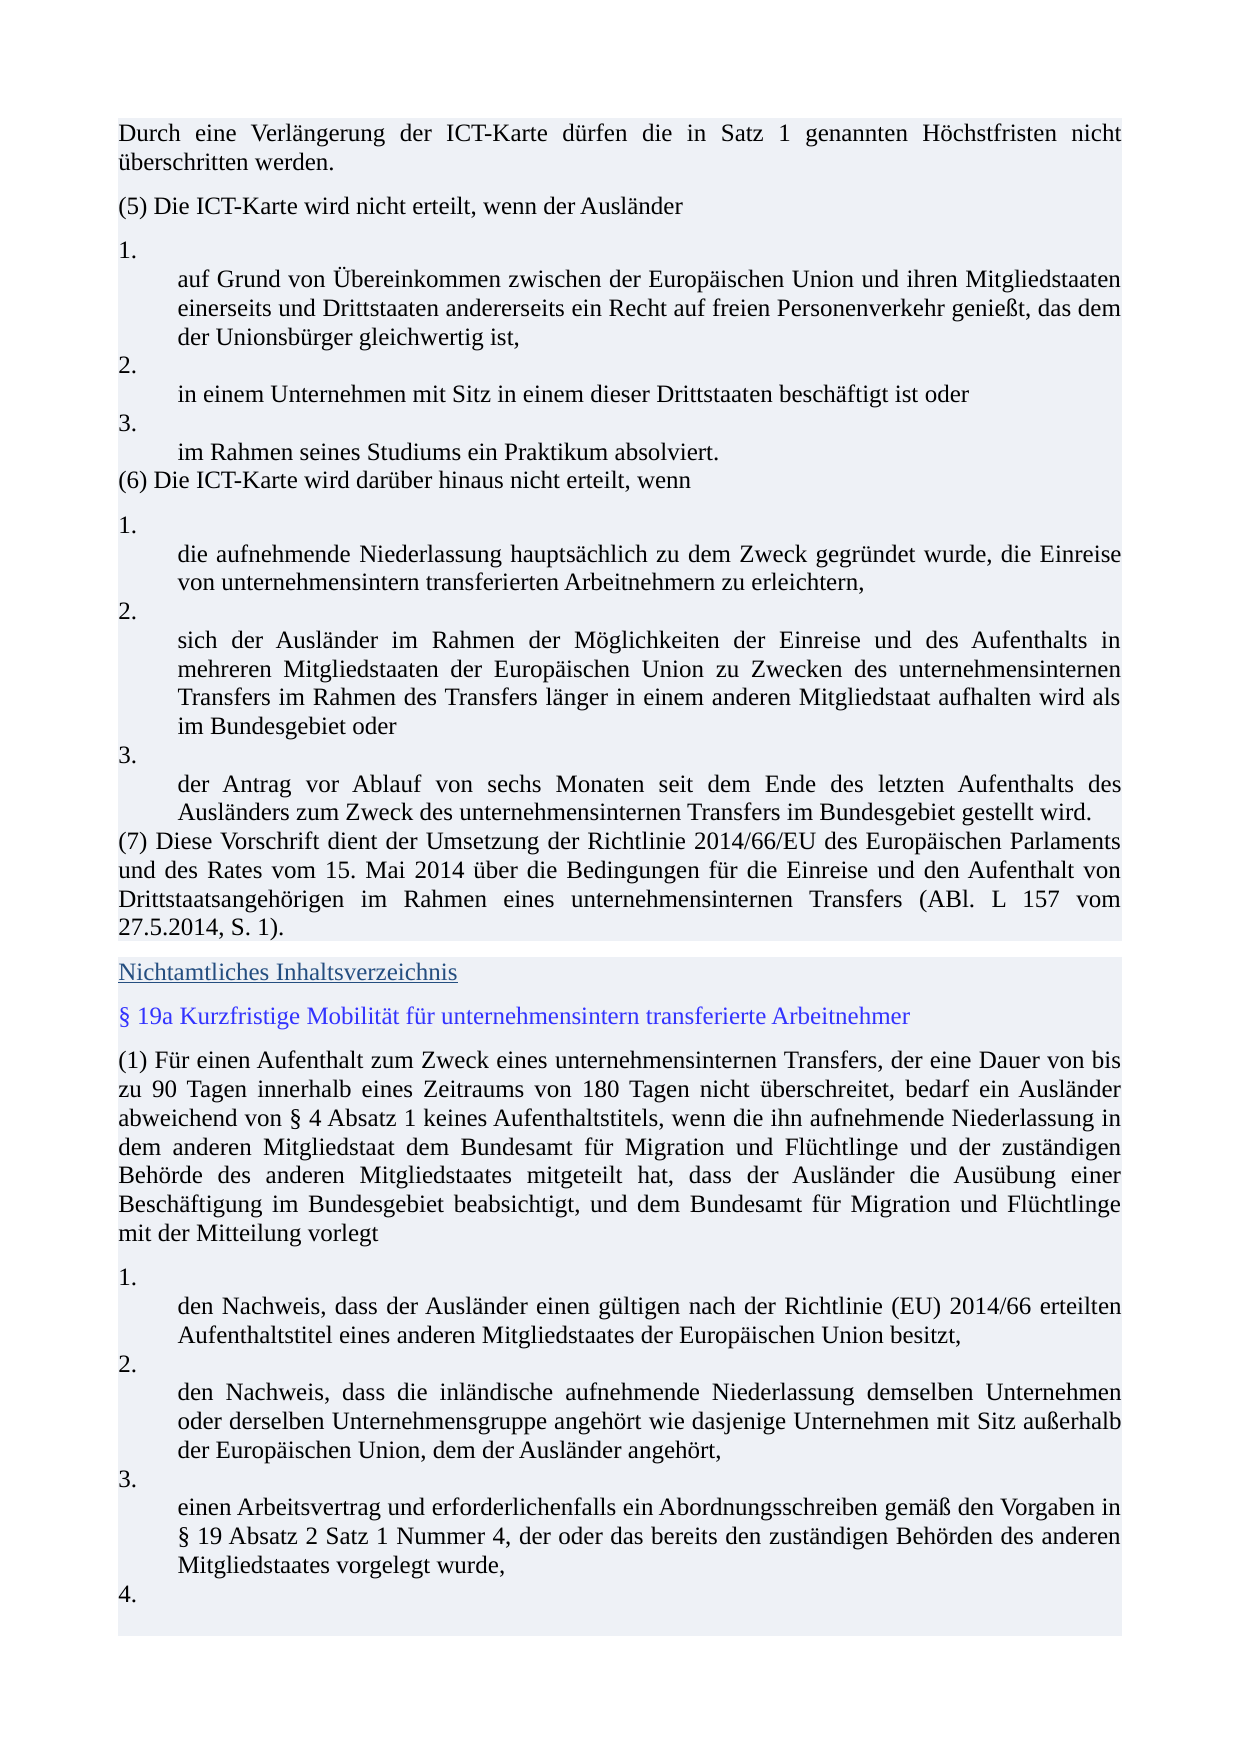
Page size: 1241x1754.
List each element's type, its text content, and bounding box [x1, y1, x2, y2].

subtitle 1. [118, 510, 1122, 539]
text (7) Diese Vorschrift dient der Umsetzung der Richtlinie 2014/66/EU des Europäischen Parlaments und des Rates vom 15. Mai 2014 über die Bedingungen für die Einreise und den Aufenthalt von Drittstaatsangehörigen im Rahmen eines unternehmensinternen Transfers (ABl. L 157 vom 27.5.2014, S. 1). [118, 826, 1122, 941]
subtitle 3. [118, 740, 1122, 769]
subtitle 2. [118, 596, 1122, 625]
list auf Grund von Übereinkommen zwischen der Europäischen Union und ihren Mitgliedstaaten einerseits und Drittstaaten andererseits ein Recht auf freien Personenverkehr genießt, das dem der Unionsbürger gleichwertig ist, [177, 264, 1122, 351]
list den Nachweis, dass der Ausländer einen gültigen nach der Richtlinie (EU) 2014/66 erteilten Aufenthaltstitel eines anderen Mitgliedstaates der Europäischen Union besitzt, [177, 1291, 1122, 1349]
list der Antrag vor Ablauf von sechs Monaten seit dem Ende des letzten Aufenthalts des Ausländers zum Zweck des unternehmensinternen Transfers im Bundesgebiet gestellt wird. [177, 769, 1122, 826]
list den Nachweis, dass die inländische aufnehmende Niederlassung demselben Unternehmen oder derselben Unternehmensgruppe angehört wie dasjenige Unternehmen mit Sitz außerhalb der Europäischen Union, dem der Ausländer angehört, [177, 1377, 1122, 1464]
text (5) Die ICT-Karte wird nicht erteilt, wenn der Ausländer [118, 191, 1122, 220]
list die aufnehmende Niederlassung hauptsächlich zu dem Zweck gegründet wurde, die Einreise von unternehmensintern transferierten Arbeitnehmern zu erleichtern, [177, 539, 1122, 596]
subtitle 3. [118, 1464, 1122, 1492]
list im Rahmen seines Studiums ein Praktikum absolviert. [177, 437, 1122, 466]
text (6) Die ICT-Karte wird darüber hinaus nicht erteilt, wenn [118, 466, 1122, 494]
list sich der Ausländer im Rahmen der Möglichkeiten der Einreise und des Aufenthalts in mehreren Mitgliedstaaten der Europäischen Union zu Zwecken des unternehmensinternen Transfers im Rahmen des Transfers länger in einem anderen Mitgliedstaat aufhalten wird als im Bundesgebiet oder [177, 625, 1122, 740]
subtitle 2. [118, 1349, 1122, 1377]
text Nichtamtliches Inhaltsverzeichnis [118, 957, 1122, 986]
text (1) Für einen Aufenthalt zum Zweck eines unternehmensinternen Transfers, der eine Dauer von bis zu 90 Tagen innerhalb eines Zeitraums von 180 Tagen nicht überschreitet, bedarf ein Ausländer abweichend von § 4 Absatz 1 keines Aufenthaltstitels, wenn die ihn aufnehmende Niederlassung in dem anderen Mitgliedstaat dem Bundesamt für Migration und Flüchtlinge und der zuständigen Behörde des anderen Mitgliedstaates mitgeteilt hat, dass der Ausländer die Ausübung einer Beschäftigung im Bundesgebiet beabsichtigt, und dem Bundesamt für Migration und Flüchtlinge mit der Mitteilung vorlegt [118, 1046, 1122, 1247]
subtitle 2. [118, 351, 1122, 379]
subtitle 3. [118, 408, 1122, 437]
list einen Arbeitsvertrag und erforderlichenfalls ein Abordnungsschreiben gemäß den Vorgaben in § 19 Absatz 2 Satz 1 Nummer 4, der oder das bereits den zuständigen Behörden des anderen Mitgliedstaates vorgelegt wurde, [177, 1492, 1122, 1579]
list in einem Unternehmen mit Sitz in einem dieser Drittstaaten beschäftigt ist oder [177, 379, 1122, 408]
subtitle 1. [118, 236, 1122, 264]
text Durch eine Verlängerung der ICT-Karte dürfen die in Satz 1 genannten Höchstfristen nicht überschritten werden. [118, 118, 1122, 176]
subtitle 1. [118, 1262, 1122, 1291]
subtitle § 19a Kurzfristige Mobilität für unternehmensintern transferierte Arbeitnehmer [118, 1001, 1122, 1030]
subtitle 4. [118, 1579, 1122, 1607]
